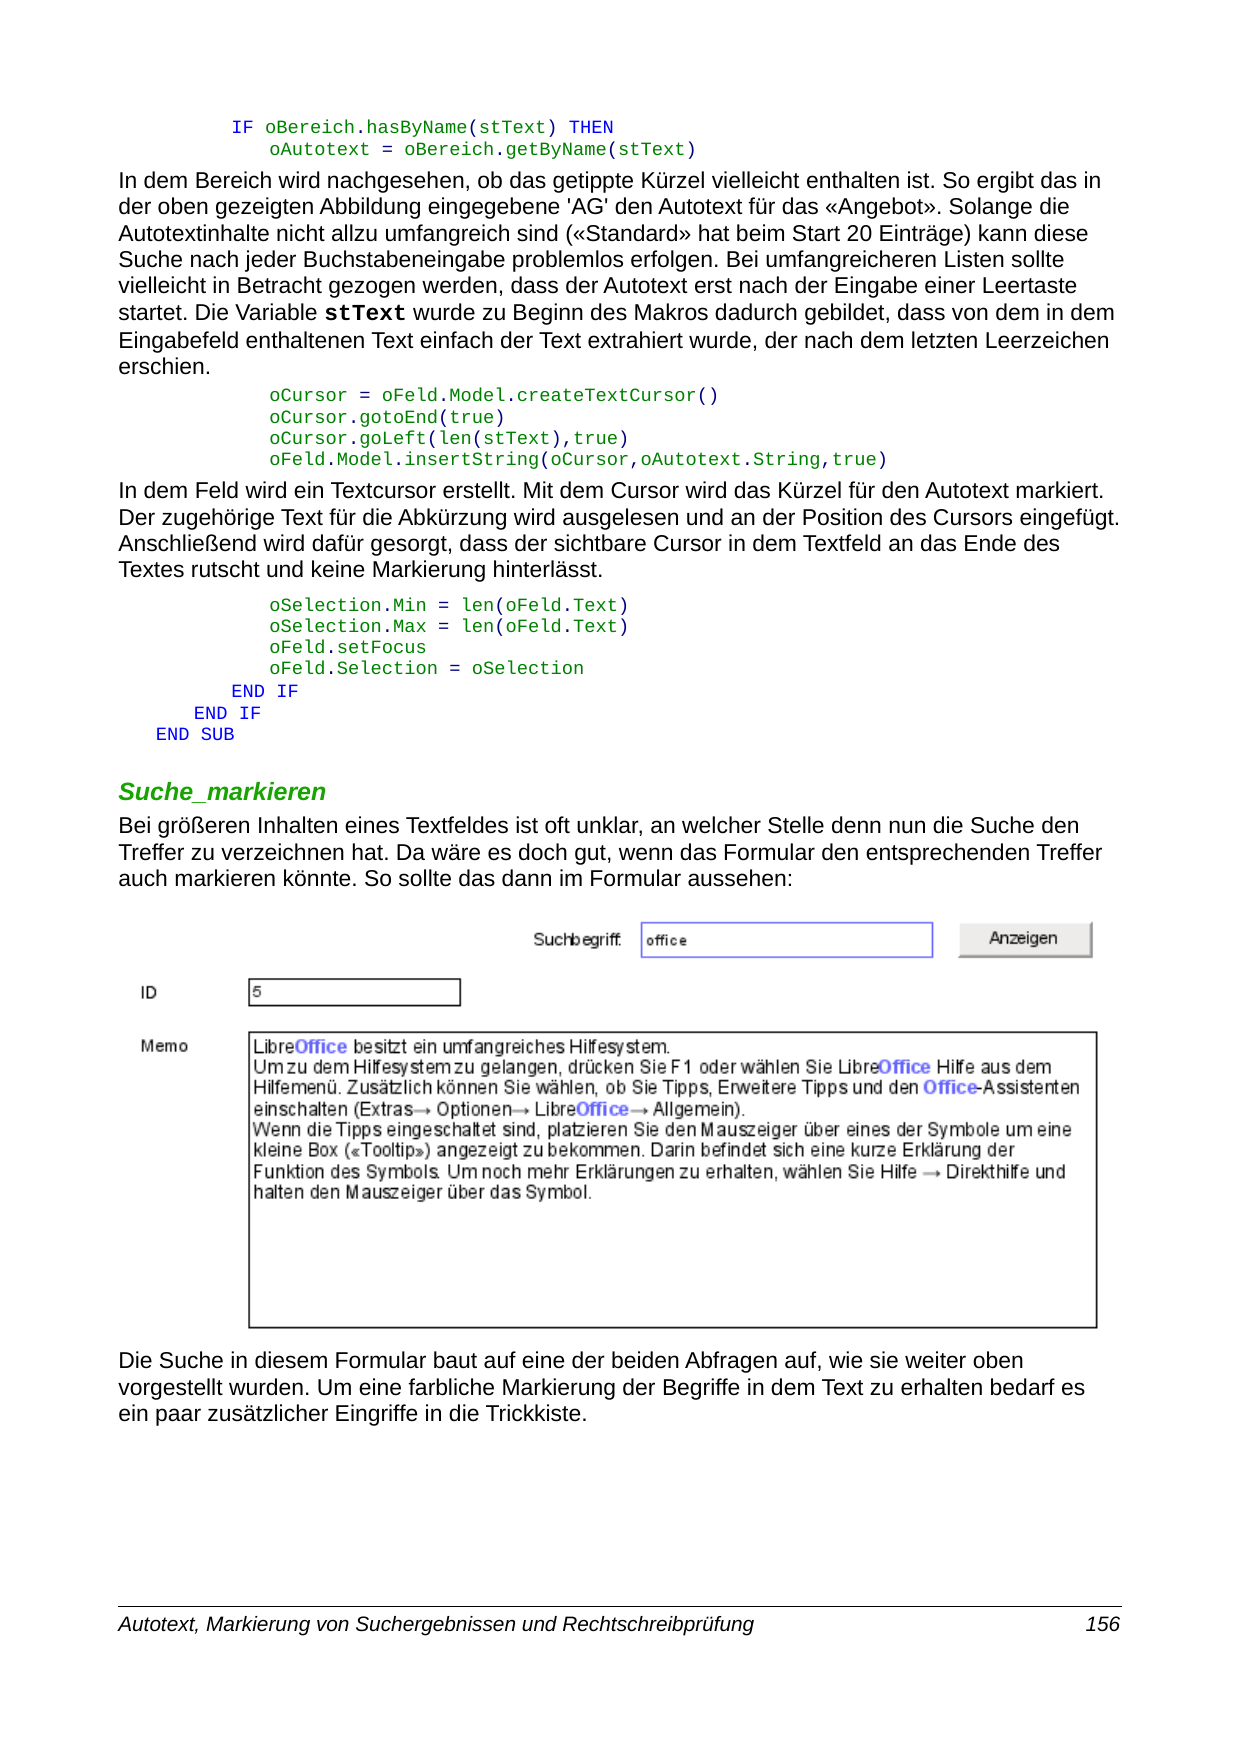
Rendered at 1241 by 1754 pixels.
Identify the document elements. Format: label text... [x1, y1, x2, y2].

text END IF [156, 703, 1122, 725]
text END IF [156, 680, 1122, 703]
text IF oBereich.hasByName(stText) THEN [156, 118, 1122, 139]
text Bei größeren Inhalten eines Textfeldes ist oft unklar, an welcher Stelle denn nun die Suche den Treffer zu verzeichnen hat. Da wäre es doch gut, wenn das Formular den entsprechenden Treffer auch markieren könnte. So sollte das dann im Formular aussehen: [118, 812, 1122, 891]
text In dem Feld wird ein Textcursor erstellt. Mit dem Cursor wird das Kürzel für den Autotext markiert. Der zugehörige Text für die Abkürzung wird ausgelesen und an der Position des Cursors eingefügt. Anschließend wird dafür gesorgt, dass der sichtbare Cursor in dem Textfeld an das Ende des Textes rutscht und keine Markierung hinterlässt. [118, 477, 1122, 583]
text oCursor.gotoEnd(true) [156, 407, 1122, 429]
text oCursor.goLeft(len(stText),true) [156, 429, 1122, 450]
text oSelection.Min = len(oFeld.Text) [156, 595, 1122, 617]
subtitle Suche_markieren [118, 777, 1122, 806]
text END SUB [156, 725, 1122, 746]
text oCursor = oFeld.Model.createTextCursor() [156, 386, 1122, 407]
text oFeld.Model.insertString(oCursor,oAutotext.String,true) [156, 450, 1122, 471]
text oFeld.setFocus [156, 638, 1122, 659]
text oAutotext = oBereich.getByName(stText) [156, 139, 1122, 161]
text oFeld.Selection = oSelection [156, 659, 1122, 680]
text Die Suche in diesem Formular baut auf eine der beiden Abfragen auf, wie sie weiter oben vorgestellt wurden. Um eine farbliche Markierung der Begriffe in dem Text zu erhalten bedarf es ein paar zusätzlicher Eingriffe in die Trickkiste. [118, 1347, 1122, 1427]
list In dem Bereich wird nachgesehen, ob das getippte Kürzel vielleicht enthalten ist. So ergibt das in der oben gezeigten Abbildung eingegebene 'AG' den Autotext für das «Angebot». Solange die Autotextinhalte nicht allzu umfangreich sind («Standard» hat beim Start 20 Einträge) kann diese Suche nach jeder Buchstabeneingabe problemlos erfolgen. Bei umfangreicheren Listen sollte vielleicht in Betracht gezogen werden, dass der Autotext erst nach der Eingabe einer Leertaste startet. Die Variable stText wurde zu Beginn des Makros dadurch gebildet, dass von dem in dem Eingabefeld enthaltenen Text einfach der Text extrahiert wurde, der nach dem letzten Leerzeichen erschien. [118, 167, 1122, 380]
text oSelection.Max = len(oFeld.Text) [156, 617, 1122, 638]
picture [136, 916, 1104, 1335]
